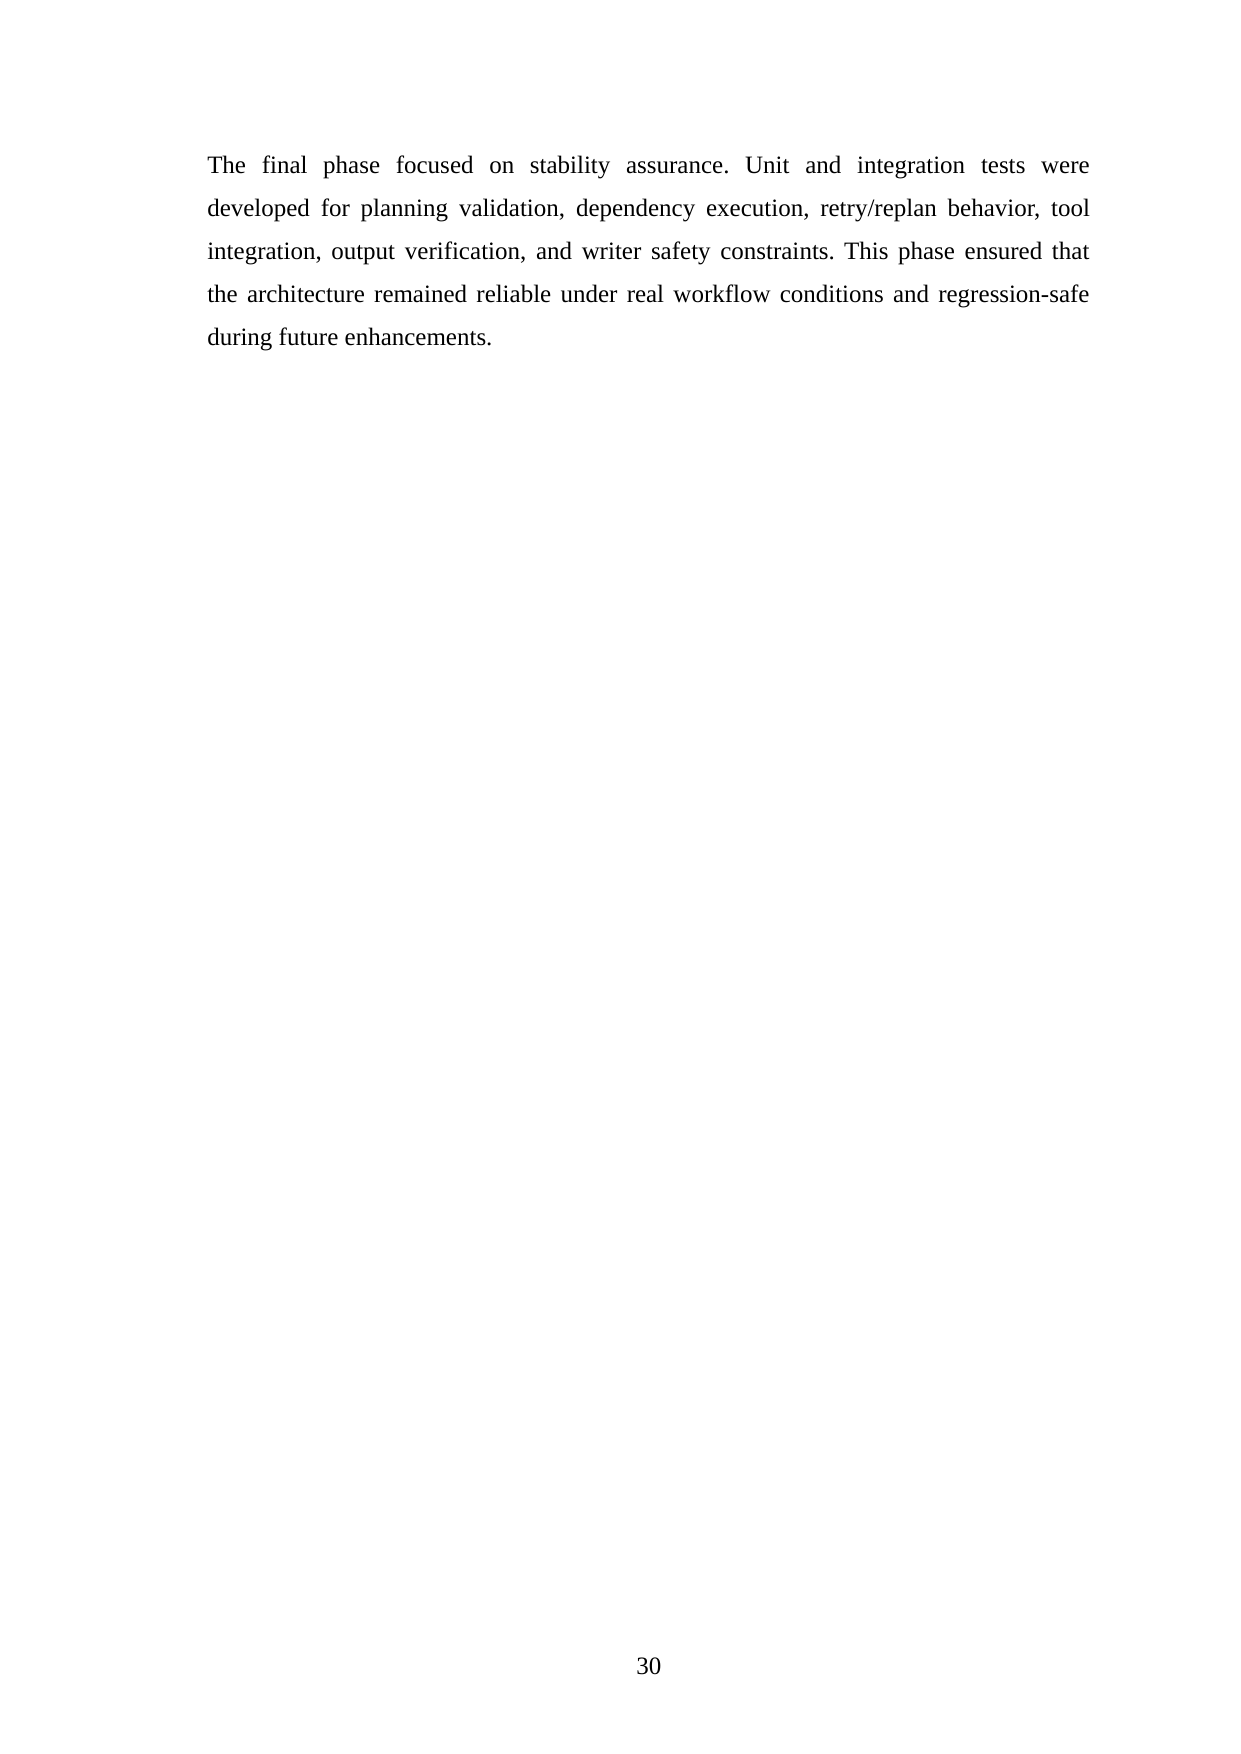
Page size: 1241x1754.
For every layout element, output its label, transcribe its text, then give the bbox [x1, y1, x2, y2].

text The final phase focused on stability assurance. Unit and integration tests were developed for planning validation, dependency execution, retry/replan behavior, tool integration, output verification, and writer safety constraints. This phase ensured that the architecture remained reliable under real workflow conditions and regression-safe during future enhancements. [207, 150, 1091, 351]
